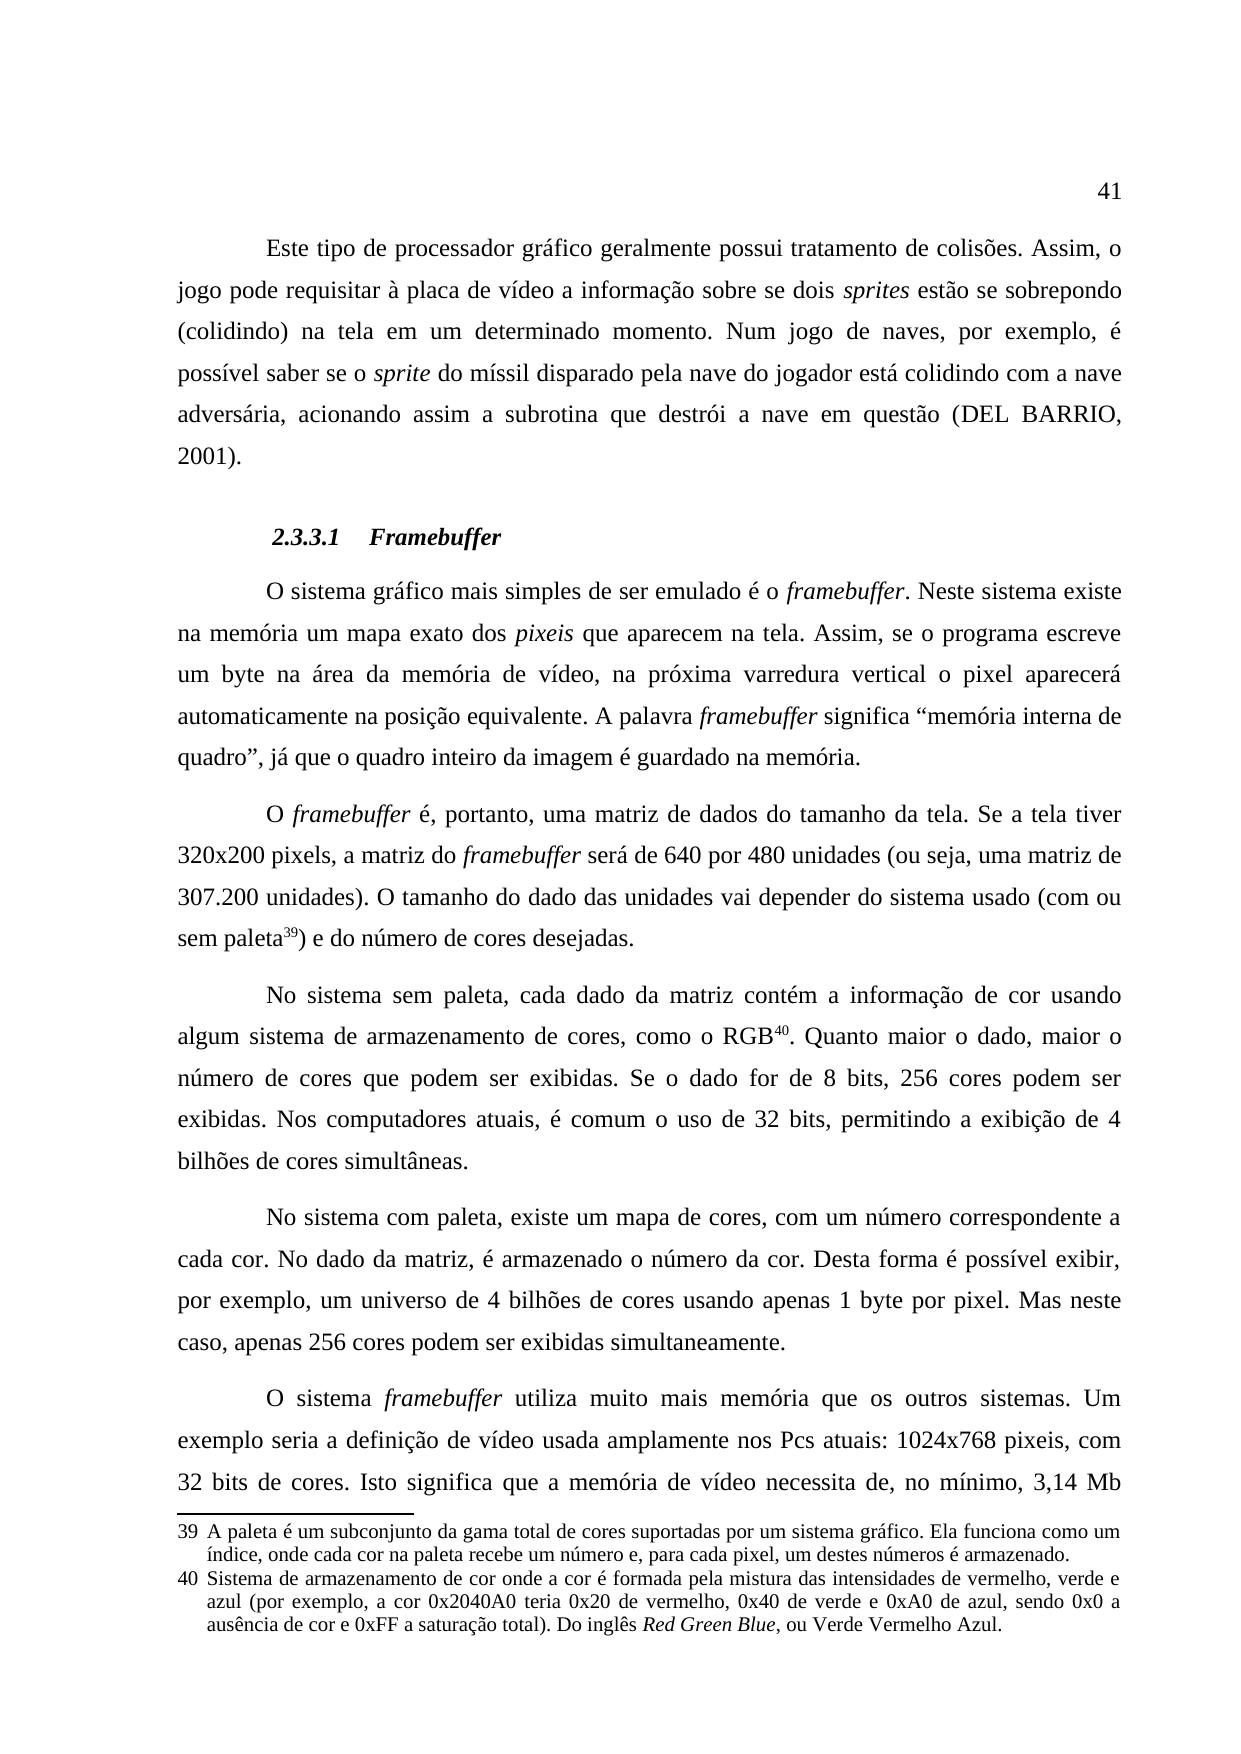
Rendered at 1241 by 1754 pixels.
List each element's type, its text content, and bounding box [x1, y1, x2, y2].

text A paleta é um subconjunto da gama total de cores suportadas por um sistema gráfico. Ela funciona como um índice, onde cada cor na paleta recebe um número e, para cada pixel, um destes números é armazenado. [177, 1520, 1122, 1566]
text Sistema de armazenamento de cor onde a cor é formada pela mistura das intensidades de vermelho, verde e azul (por exemplo, a cor 0x2040A0 teria 0x20 de vermelho, 0x40 de verde e 0xA0 de azul, sendo 0x0 a ausência de cor e 0xFF a saturação total). Do inglês Red Green Blue, ou Verde Vermelho Azul. [177, 1566, 1122, 1636]
subtitle Framebuffer [177, 523, 1122, 551]
text No sistema com paleta, existe um mapa de cores, com um número correspondente a cada cor. No dado da matriz, é armazenado o número da cor. Desta forma é possível exibir, por exemplo, um universo de 4 bilhões de cores usando apenas 1 byte por pixel. Mas neste caso, apenas 256 cores podem ser exibidas simultaneamente. [177, 1203, 1122, 1356]
text Este tipo de processador gráfico geralmente possui tratamento de colisões. Assim, o jogo pode requisitar à placa de vídeo a informação sobre se dois sprites estão se sobrepondo (colidindo) na tela em um determinado momento. Num jogo de naves, por exemplo, é possível saber se o sprite do míssil disparado pela nave do jogador está colidindo com a nave adversária, acionando assim a subrotina que destrói a nave em questão (DEL BARRIO, 2001). [177, 234, 1122, 470]
text O sistema gráfico mais simples de ser emulado é o framebuffer. Neste sistema existe na memória um mapa exato dos pixeis que aparecem na tela. Assim, se o programa escreve um byte na área da memória de vídeo, na próxima varredura vertical o pixel aparecerá automaticamente na posição equivalente. A palavra framebuffer significa “memória interna de quadro”, já que o quadro inteiro da imagem é guardado na memória. [177, 577, 1122, 771]
text O sistema framebuffer utiliza muito mais memória que os outros sistemas. Um exemplo seria a definição de vídeo usada amplamente nos Pcs atuais: 1024x768 pixeis, com 32 bits de cores. Isto significa que a memória de vídeo necessita de, no mínimo, 3,14 Mb [177, 1384, 1122, 1495]
text No sistema sem paleta, cada dado da matriz contém a informação de cor usando algum sistema de armazenamento de cores, como o RGB. Quanto maior o dado, maior o número de cores que podem ser exibidas. Se o dado for de 8 bits, 256 cores podem ser exibidas. Nos computadores atuais, é comum o uso de 32 bits, permitindo a exibição de 4 bilhões de cores simultâneas. [177, 981, 1122, 1175]
text O framebuffer é, portanto, uma matriz de dados do tamanho da tela. Se a tela tiver 320x200 pixels, a matriz do framebuffer será de 640 por 480 unidades (ou seja, uma matriz de 307.200 unidades). O tamanho do dado das unidades vai depender do sistema usado (com ou sem paleta) e do número de cores desejadas. [177, 800, 1122, 952]
